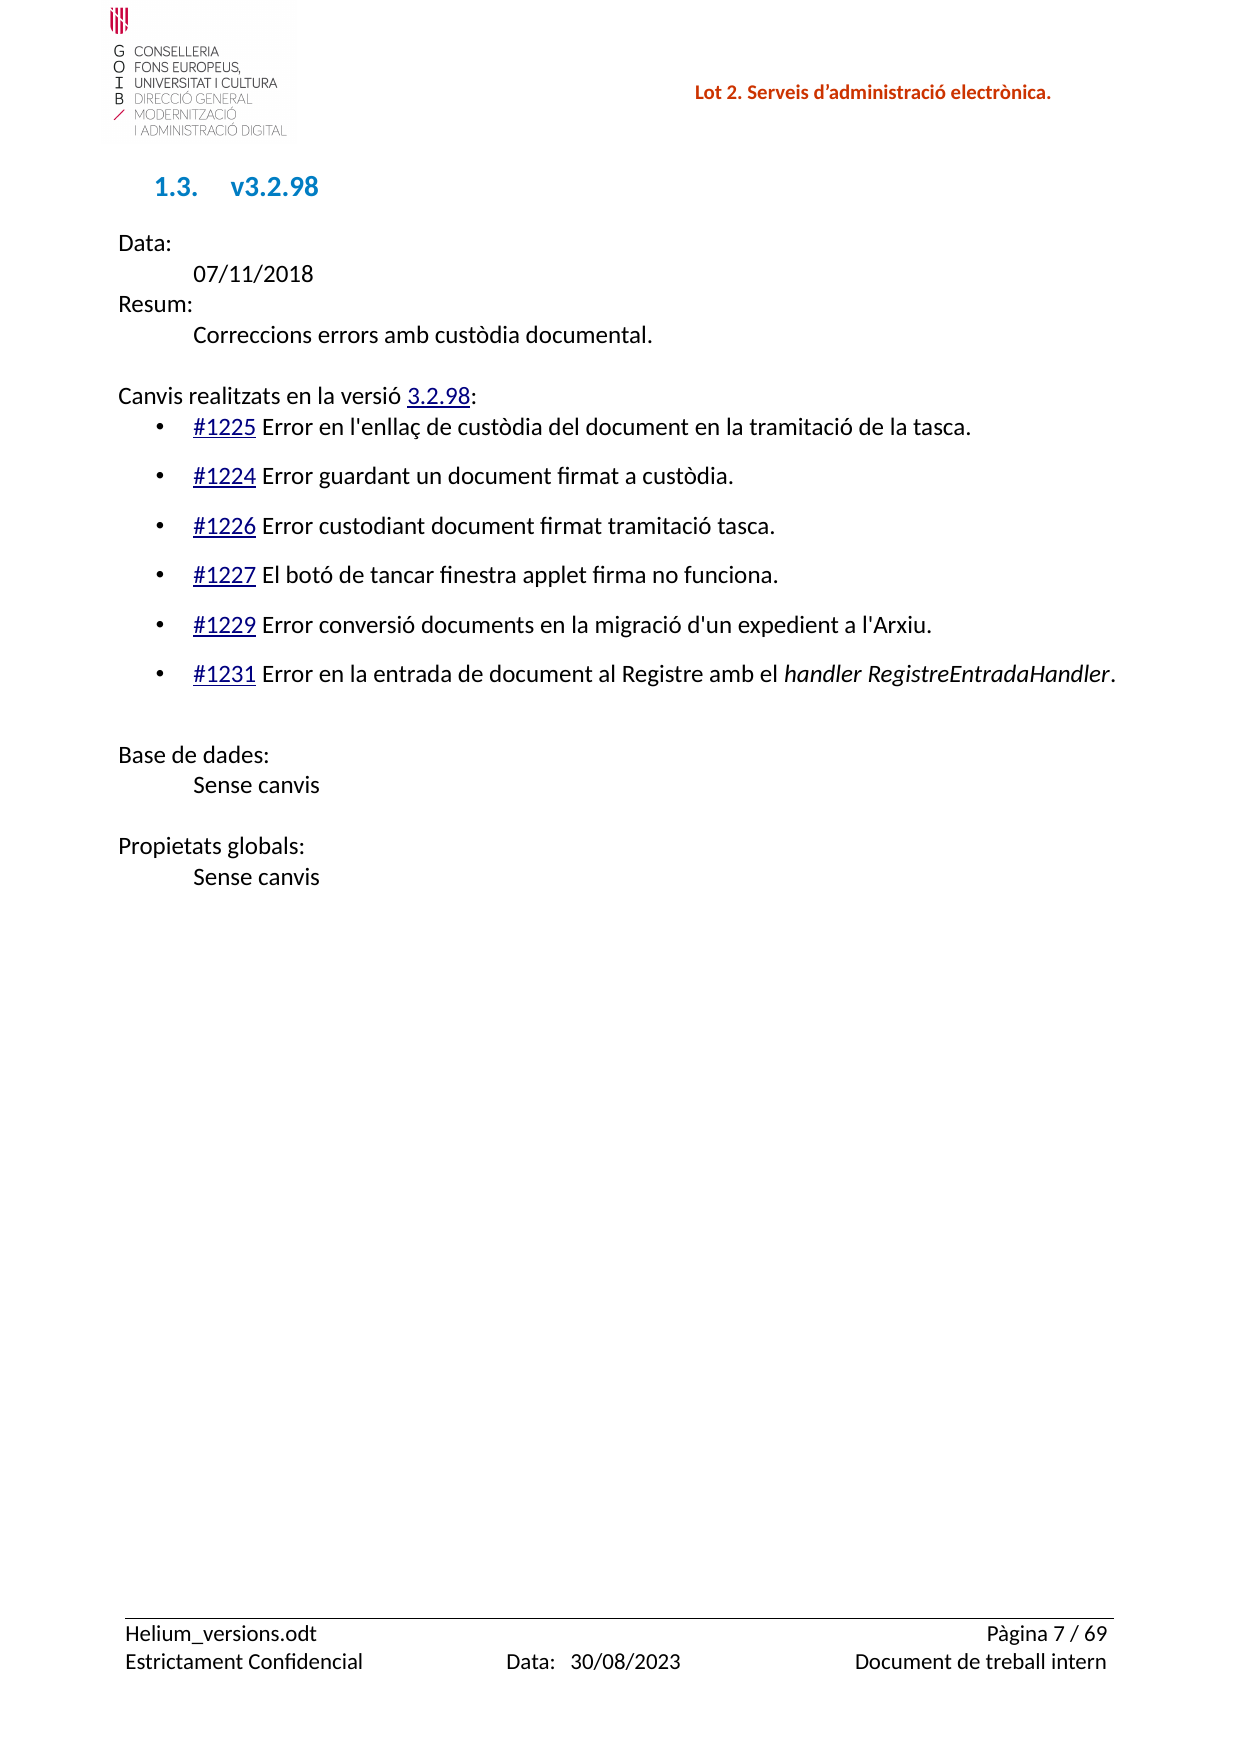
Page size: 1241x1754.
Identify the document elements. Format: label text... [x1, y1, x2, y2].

subtitle v3.2.98 [153, 168, 1122, 204]
picture [100, 0, 297, 144]
text Sense canvis [118, 861, 1122, 891]
list #1225 Error en l'enllaç de custòdia del document en la tramitació de la tasca. [156, 411, 1122, 441]
text Base de dades: [118, 739, 1122, 769]
text Data: [118, 228, 1122, 258]
list #1224 Error guardant un document firmat a custòdia. [156, 460, 1122, 491]
list #1231 Error en la entrada de document al Registre amb el handler RegistreEntradaHandler. [156, 659, 1122, 689]
list #1226 Error custodiant document firmat tramitació tasca. [156, 510, 1122, 540]
text Correccions errors amb custòdia documental. [118, 319, 1122, 350]
text Canvis realitzats en la versió 3.2.98: [118, 380, 1122, 411]
text Propietats globals: [118, 830, 1122, 861]
list #1229 Error conversió documents en la migració d'un expedient a l'Arxiu. [156, 609, 1122, 639]
text Sense canvis [118, 769, 1122, 800]
text 07/11/2018 [118, 258, 1122, 289]
text Resum: [118, 289, 1122, 319]
list #1227 El botó de tancar finestra applet firma no funciona. [156, 559, 1122, 590]
